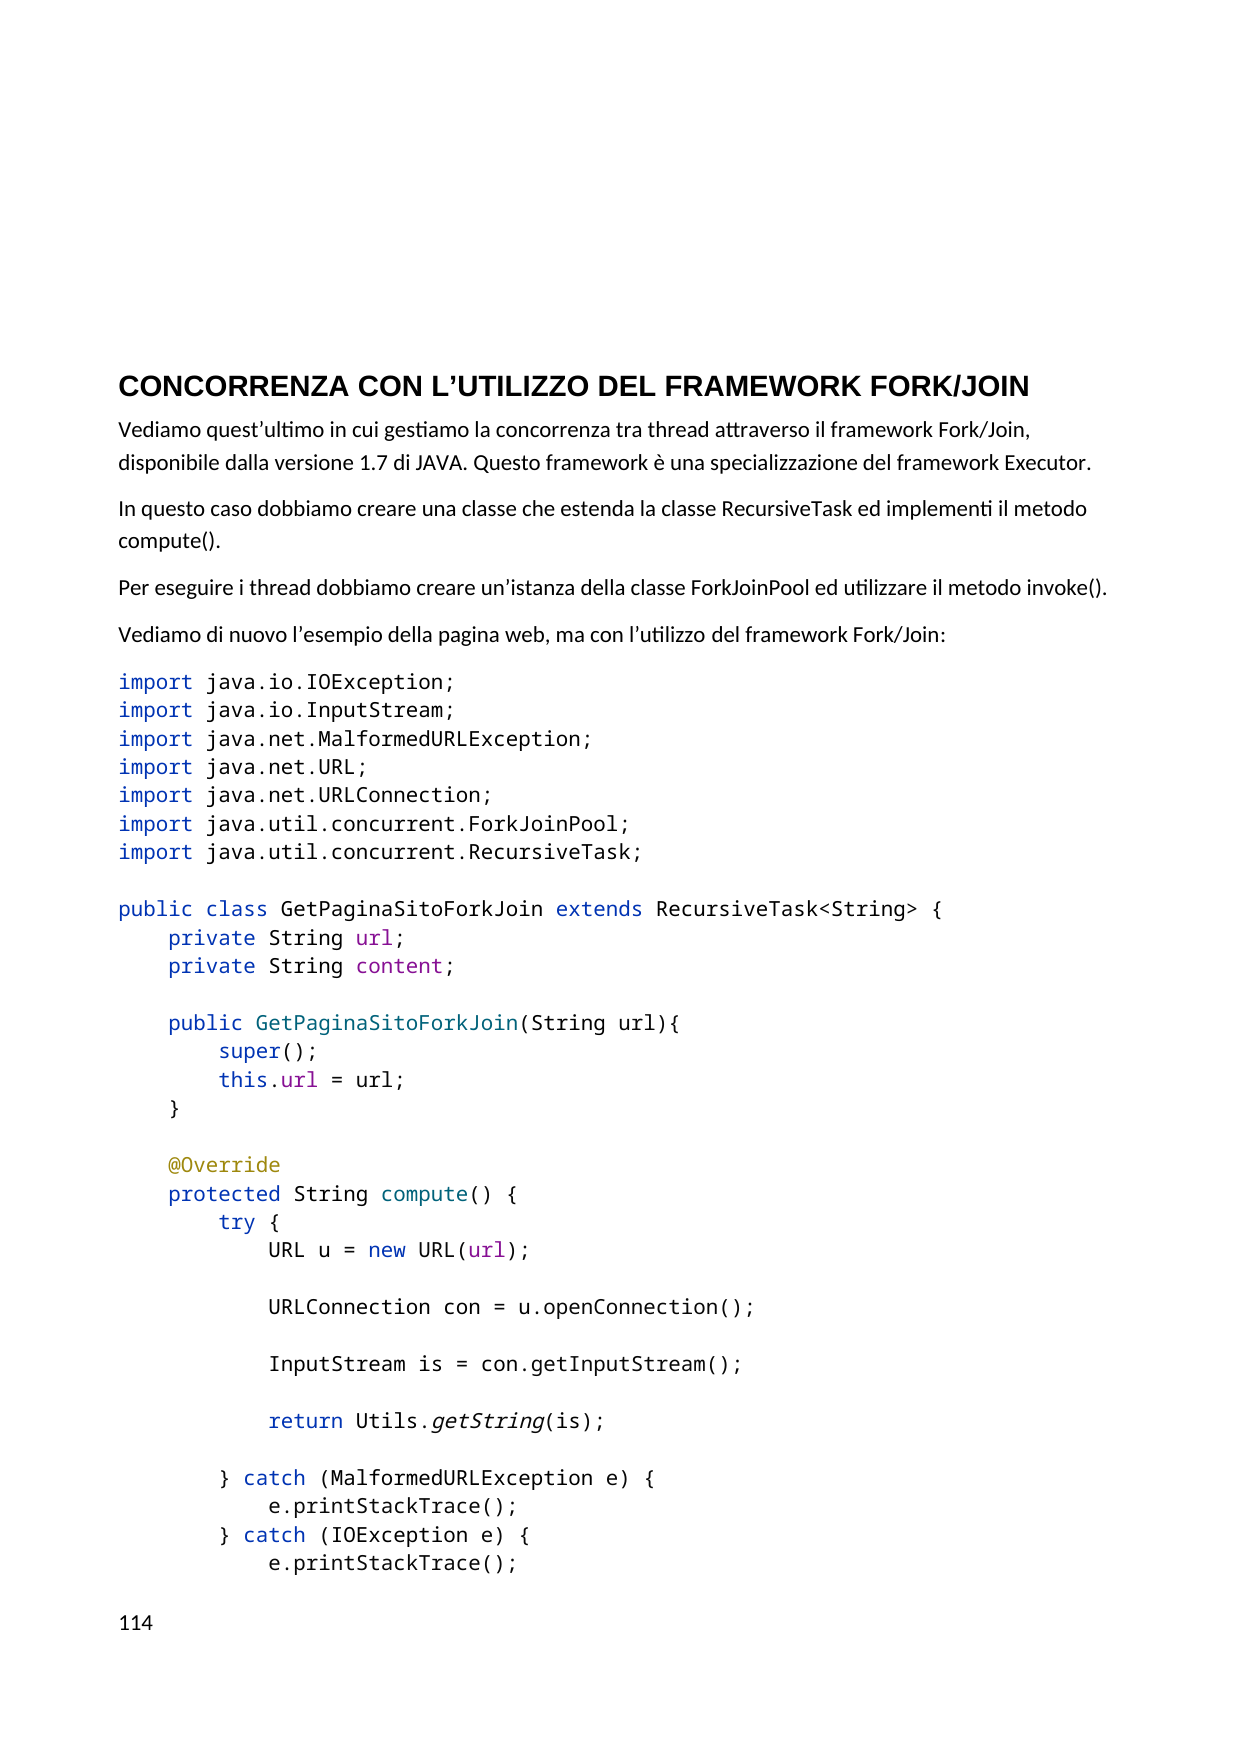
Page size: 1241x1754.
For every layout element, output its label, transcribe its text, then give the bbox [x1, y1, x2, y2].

text Vediamo di nuovo l’esempio della pagina web, ma con l’utilizzo del framework Fork/Join: [118, 620, 1122, 648]
text import java.io.IOException; import java.io.InputStream; import java.net.MalformedURLException; import java.net.URL; import java.net.URLConnection; import java.util.concurrent.ForkJoinPool; import java.util.concurrent.RecursiveTask; public class GetPaginaSitoForkJoin extends RecursiveTask<String> { private String url; private String content; public GetPaginaSitoForkJoin(String url){ super(); this.url = url; } @Override protected String compute() { try { URL u = new URL(url); URLConnection con = u.openConnection(); InputStream is = con.getInputStream(); return Utils.getString(is); } catch (MalformedURLException e) { e.printStackTrace(); } catch (IOException e) { e.printStackTrace(); [118, 667, 1122, 1577]
text Per eseguire i thread dobbiamo creare un’istanza della classe ForkJoinPool ed utilizzare il metodo invoke(). [118, 573, 1122, 601]
text In questo caso dobbiamo creare una classe che estenda la classe RecursiveTask ed implementi il metodo compute(). [118, 494, 1122, 554]
subtitle CONCORRENZA CON L’UTILIZZO DEL FRAMEWORK FORK/JOIN [118, 369, 1122, 403]
text Vediamo quest’ultimo in cui gestiamo la concorrenza tra thread attraverso il framework Fork/Join, disponibile dalla versione 1.7 di JAVA. Questo framework è una specializzazione del framework Executor. [118, 415, 1122, 476]
